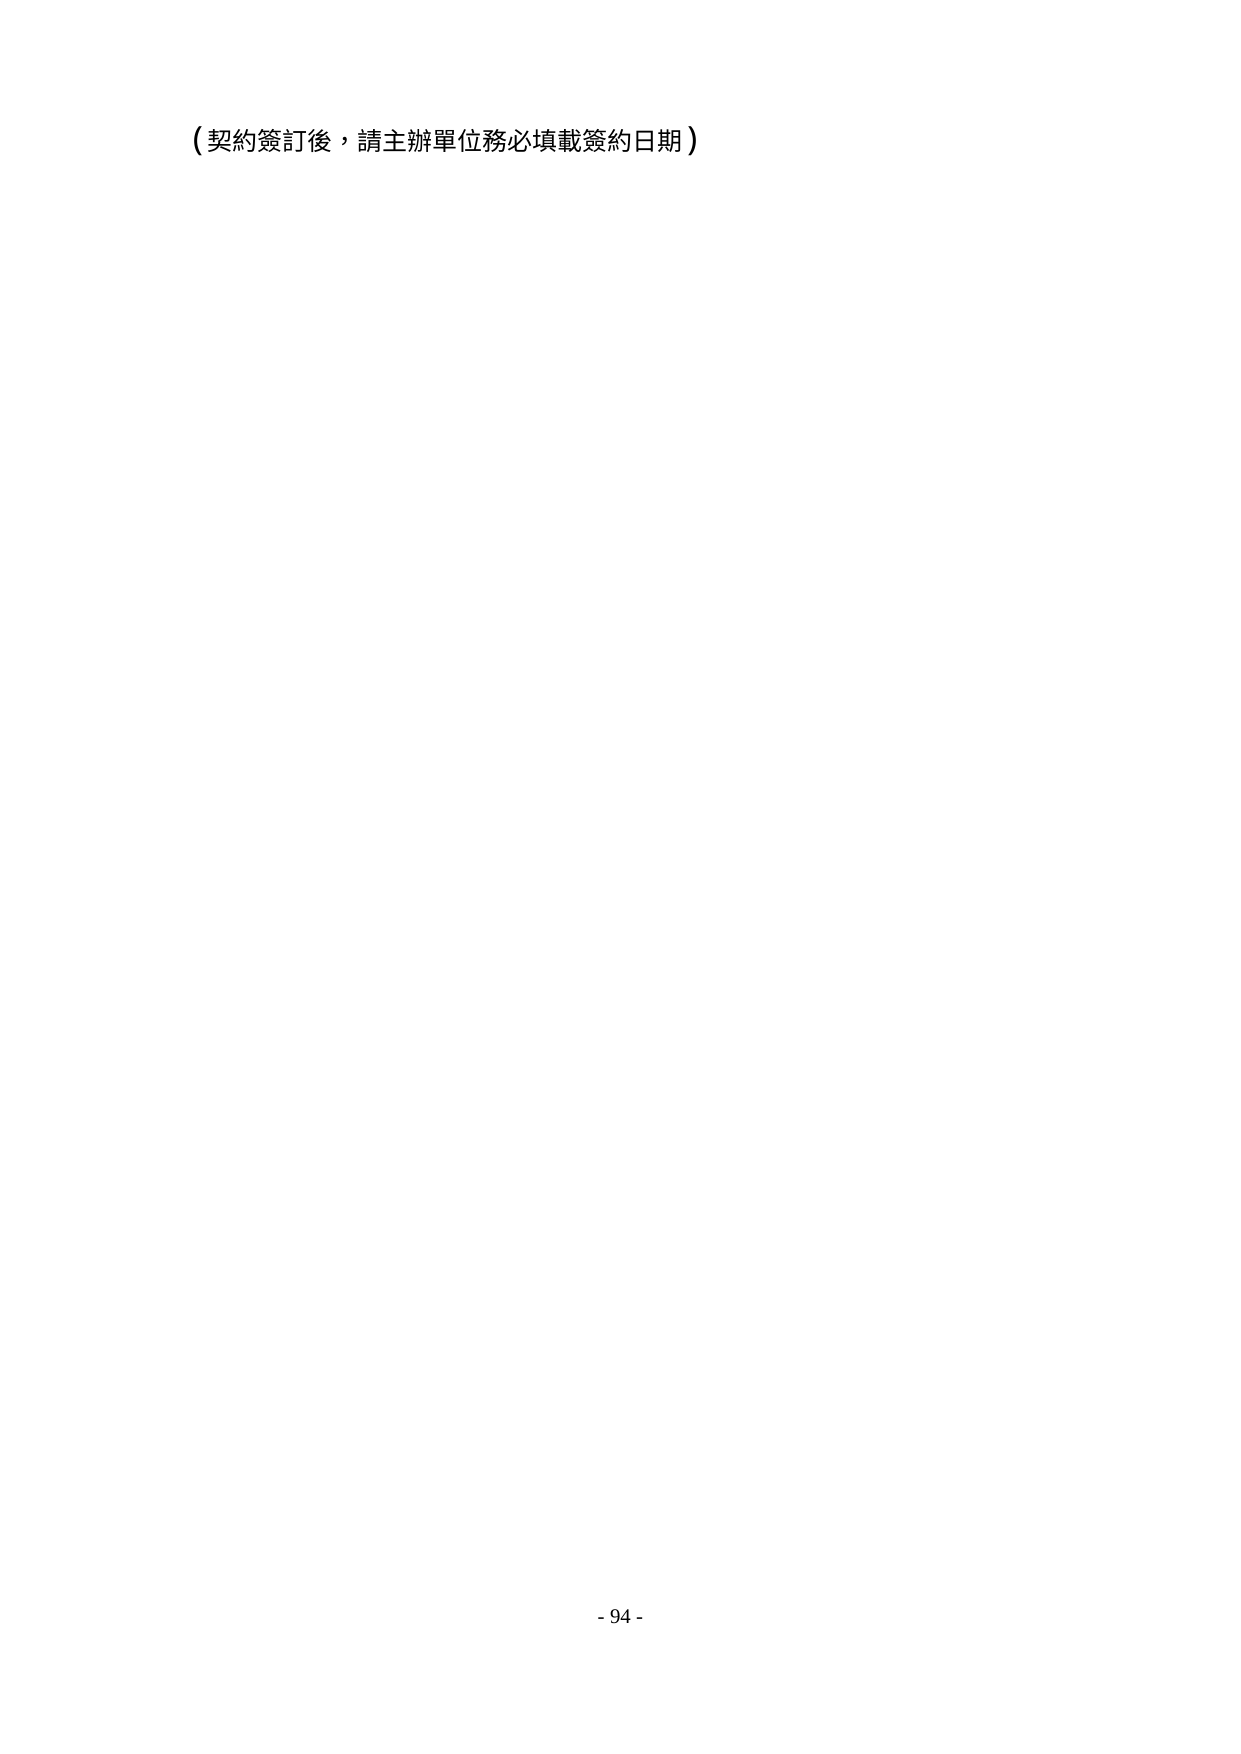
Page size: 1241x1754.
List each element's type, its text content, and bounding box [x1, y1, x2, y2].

text (契約簽訂後，請主辦單位務必填載簽約日期) [187, 96, 1053, 159]
